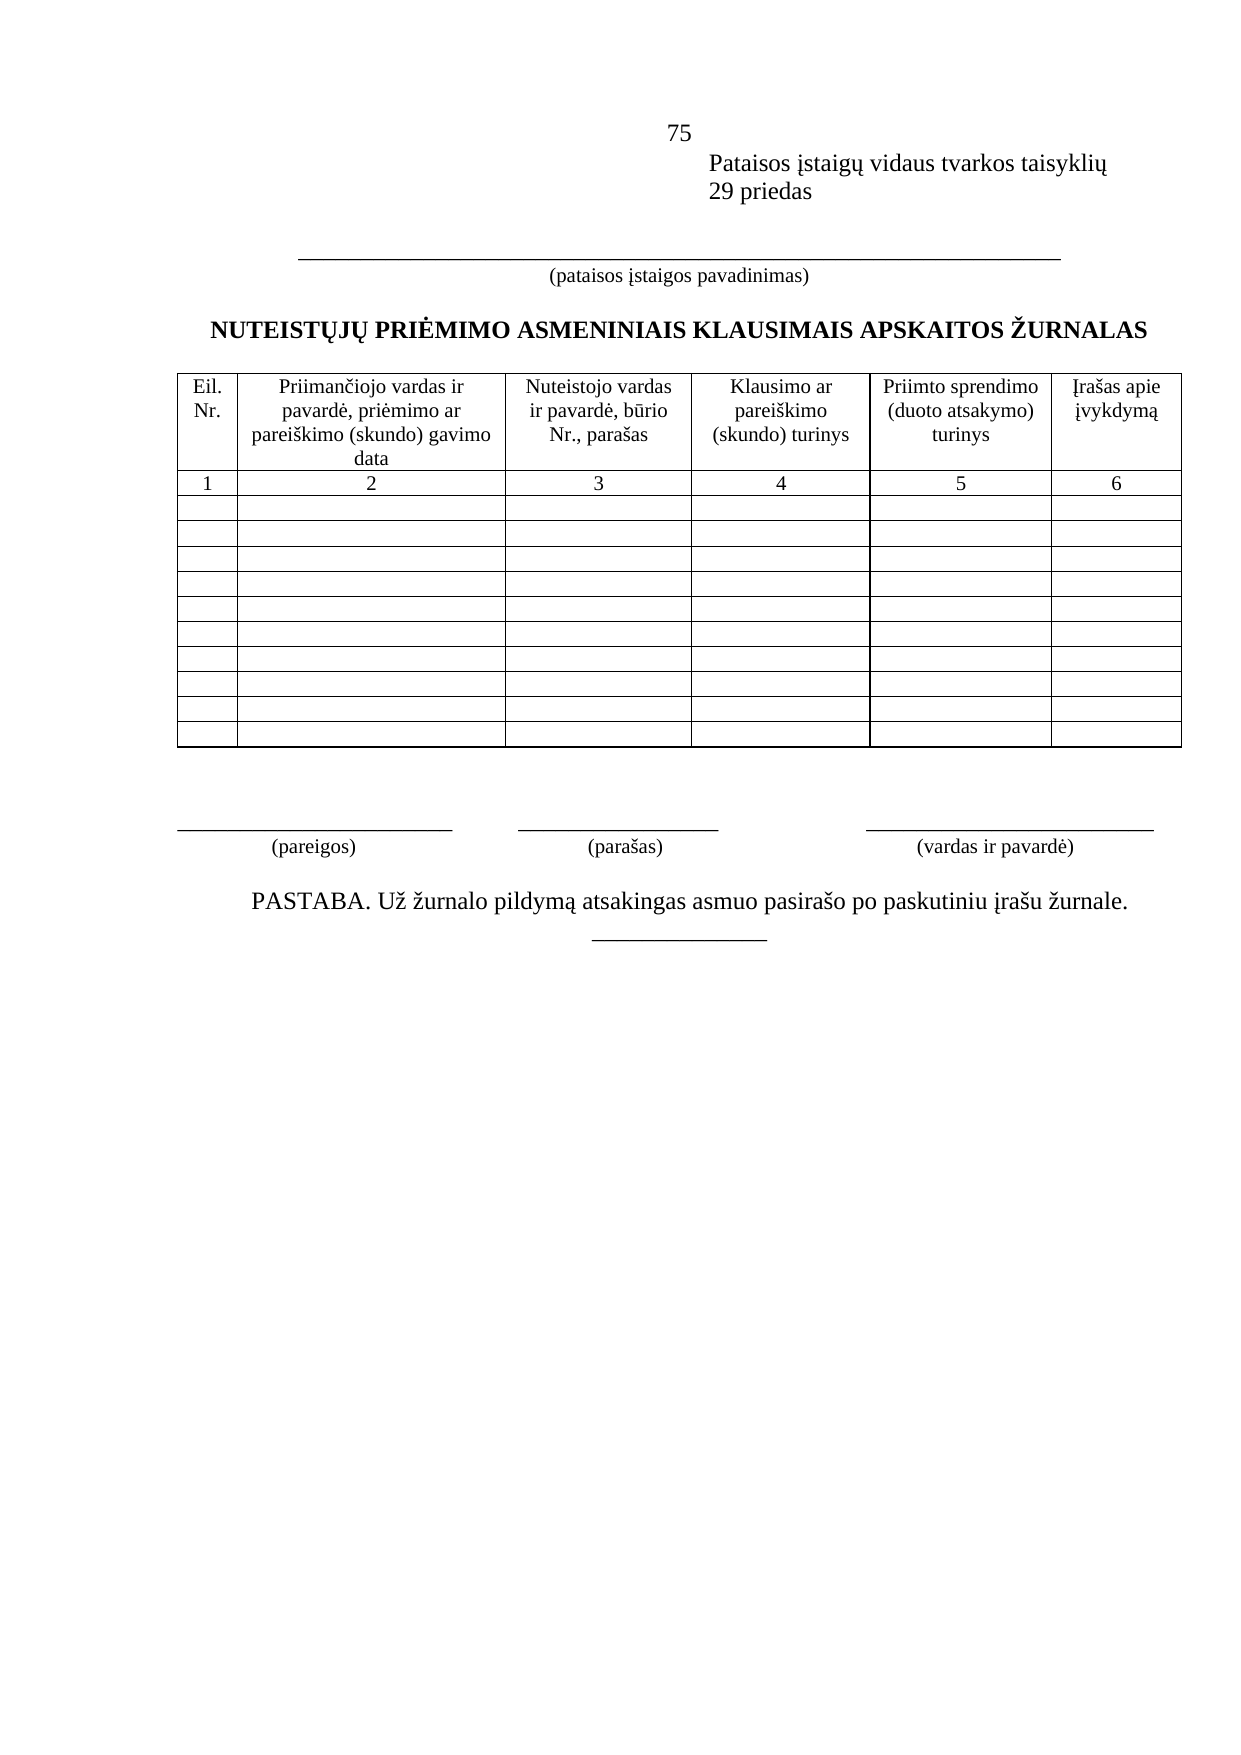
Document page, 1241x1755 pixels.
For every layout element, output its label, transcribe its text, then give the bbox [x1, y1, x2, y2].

table_cell [1052, 572, 1181, 596]
table_cell [871, 521, 1051, 546]
table_cell [506, 572, 691, 596]
table_cell [506, 547, 691, 571]
text NUTEISTŲJŲ PRIĖMIMO ASMENINIAIS KLAUSIMAIS APSKAITOS ŽURNALAS [177, 315, 1181, 344]
text Pataisos įstaigų vidaus tvarkos taisyklių [709, 148, 1181, 176]
table_cell [238, 622, 505, 646]
text 29 priedas [177, 176, 1181, 205]
table_cell [692, 622, 869, 646]
table_cell [506, 647, 691, 671]
table_cell [871, 647, 1051, 671]
table_cell [1052, 521, 1181, 546]
table_cell [692, 722, 869, 746]
text PASTABA. Už žurnalo pildymą atsakingas asmuo pasirašo po paskutiniu įrašu žurnale. [177, 886, 1181, 915]
table_cell [692, 697, 869, 721]
table_cell [871, 722, 1051, 746]
table_cell [178, 697, 237, 721]
table_cell [178, 647, 237, 671]
table_cell [506, 496, 691, 520]
table_cell [178, 722, 237, 746]
text ______________ [177, 915, 1181, 944]
table_cell [692, 496, 869, 520]
table_cell [871, 572, 1051, 596]
table_cell [506, 697, 691, 721]
table_header Priimto sprendimo (duoto atsakymo) turinys [871, 374, 1051, 470]
table_cell [1052, 672, 1181, 696]
table_cell 6 [1052, 471, 1181, 495]
table_cell 1 [178, 471, 237, 495]
table_cell [1052, 496, 1181, 520]
table_cell [692, 597, 869, 621]
table_cell [692, 647, 869, 671]
table_cell [692, 521, 869, 546]
table_cell [238, 521, 505, 546]
table_cell [871, 496, 1051, 520]
table_cell [238, 547, 505, 571]
table_cell [178, 521, 237, 546]
table_cell [1052, 597, 1181, 621]
table_cell [871, 622, 1051, 646]
text (pareigos) (parašas) (vardas ir pavardė) [177, 834, 1181, 858]
table_cell [238, 697, 505, 721]
table_cell [238, 597, 505, 621]
text (pataisos įstaigos pavadinimas) [177, 263, 1181, 287]
table_cell [871, 672, 1051, 696]
table_cell [238, 672, 505, 696]
table_cell [238, 572, 505, 596]
table_cell [506, 597, 691, 621]
table_cell [178, 547, 237, 571]
table_header Įrašas apie įvykdymą [1052, 374, 1181, 470]
table_cell [871, 547, 1051, 571]
table_cell [1052, 622, 1181, 646]
table_cell [692, 672, 869, 696]
table_cell 4 [692, 471, 869, 495]
table_cell [178, 496, 237, 520]
table_cell [871, 597, 1051, 621]
table_header Nuteistojo vardas ir pavardė, būrio Nr., parašas [506, 374, 691, 470]
table_cell [506, 622, 691, 646]
table_cell [506, 521, 691, 546]
table_cell 5 [871, 471, 1051, 495]
table_header Priimančiojo vardas ir pavardė, priėmimo ar pareiškimo (skundo) gavimo data [238, 374, 505, 470]
table_cell [506, 672, 691, 696]
table_cell [1052, 647, 1181, 671]
text _____________________ ________________ _______________________ [177, 805, 1181, 834]
table_cell [1052, 722, 1181, 746]
table_cell [506, 722, 691, 746]
table_cell [178, 597, 237, 621]
table_cell [1052, 547, 1181, 571]
table_cell [238, 722, 505, 746]
table_cell 3 [506, 471, 691, 495]
table_cell [178, 672, 237, 696]
table_cell [178, 622, 237, 646]
table_cell [238, 647, 505, 671]
table_header Eil. Nr. [178, 374, 237, 470]
table_cell [1052, 697, 1181, 721]
table_cell 2 [238, 471, 505, 495]
text _____________________________________________________________ [177, 234, 1181, 263]
table_cell [692, 547, 869, 571]
table_header Klausimo ar pareiškimo (skundo) turinys [692, 374, 869, 470]
table_cell [871, 697, 1051, 721]
table_cell [178, 572, 237, 596]
table_cell [238, 496, 505, 520]
table_cell [692, 572, 869, 596]
